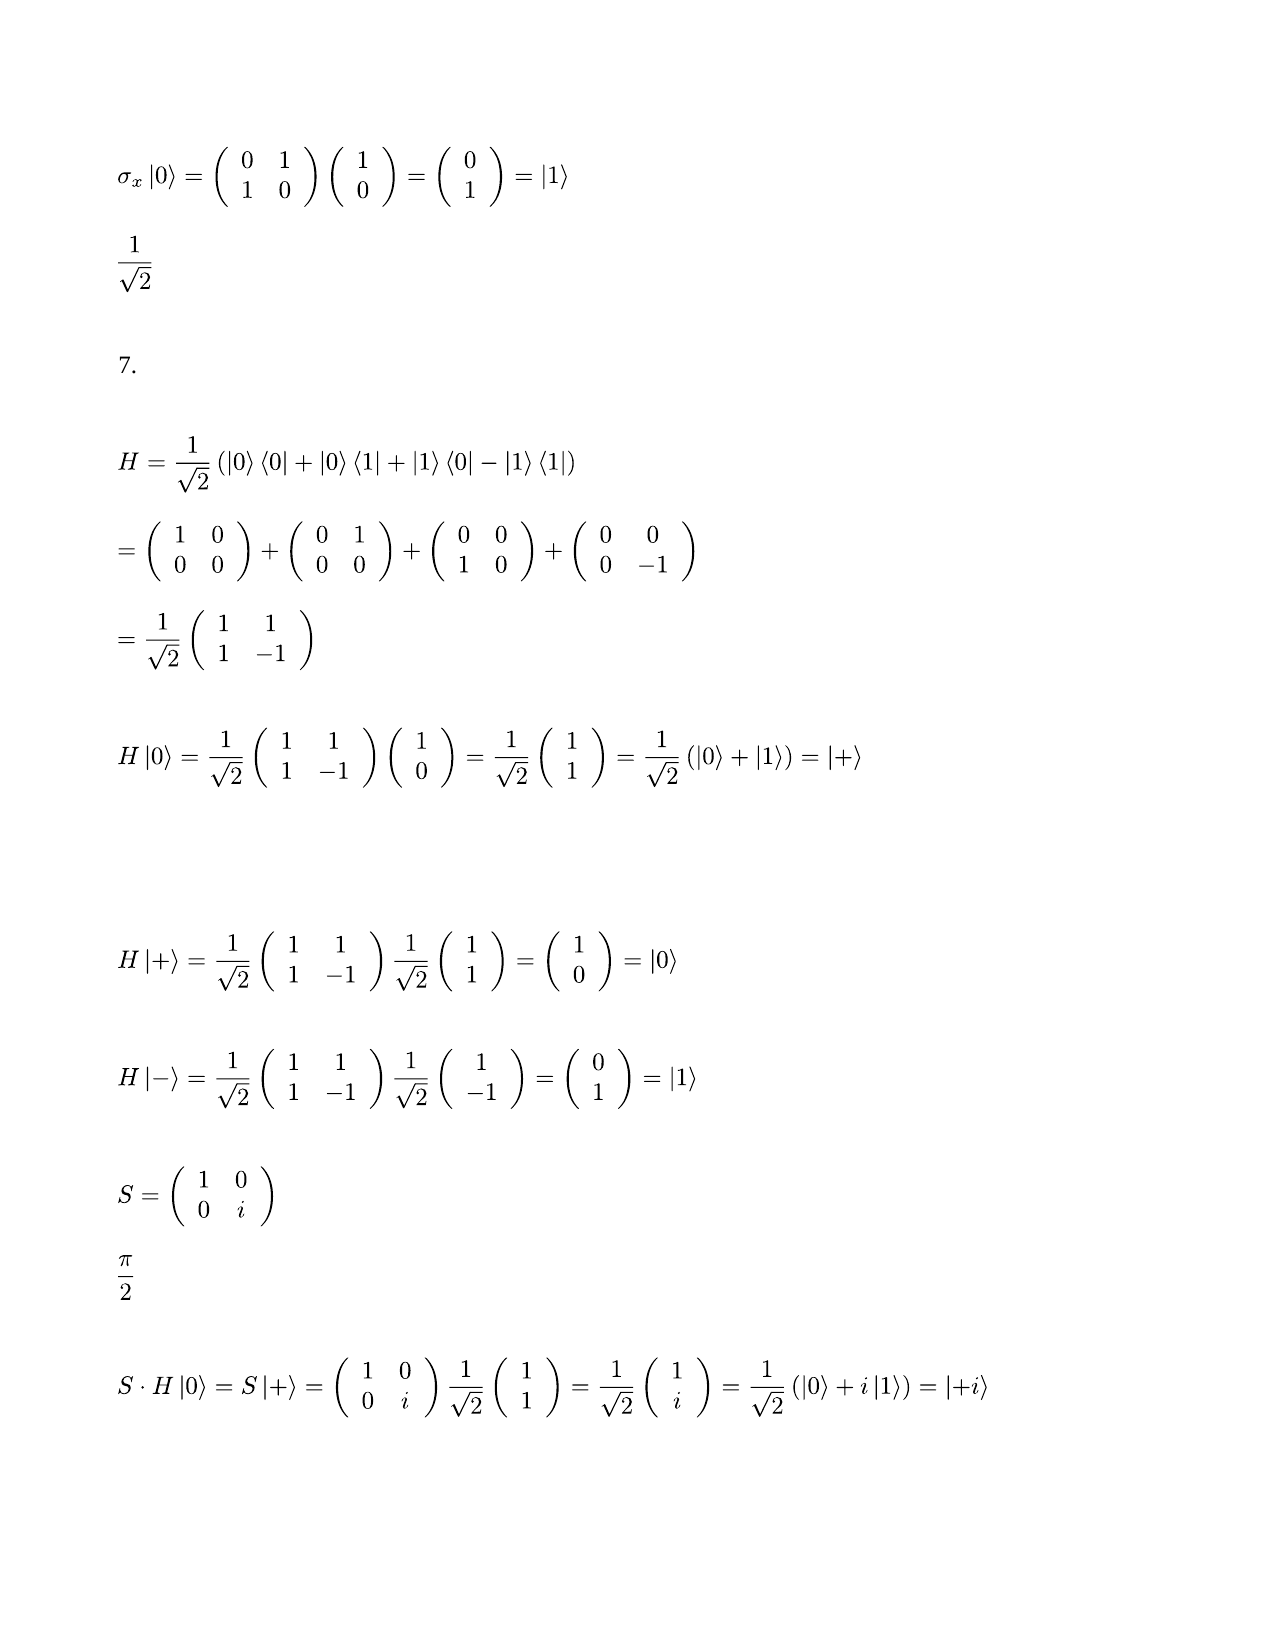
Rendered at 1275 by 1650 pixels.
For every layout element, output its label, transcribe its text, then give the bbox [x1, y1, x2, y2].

text 7. [118, 350, 1157, 378]
